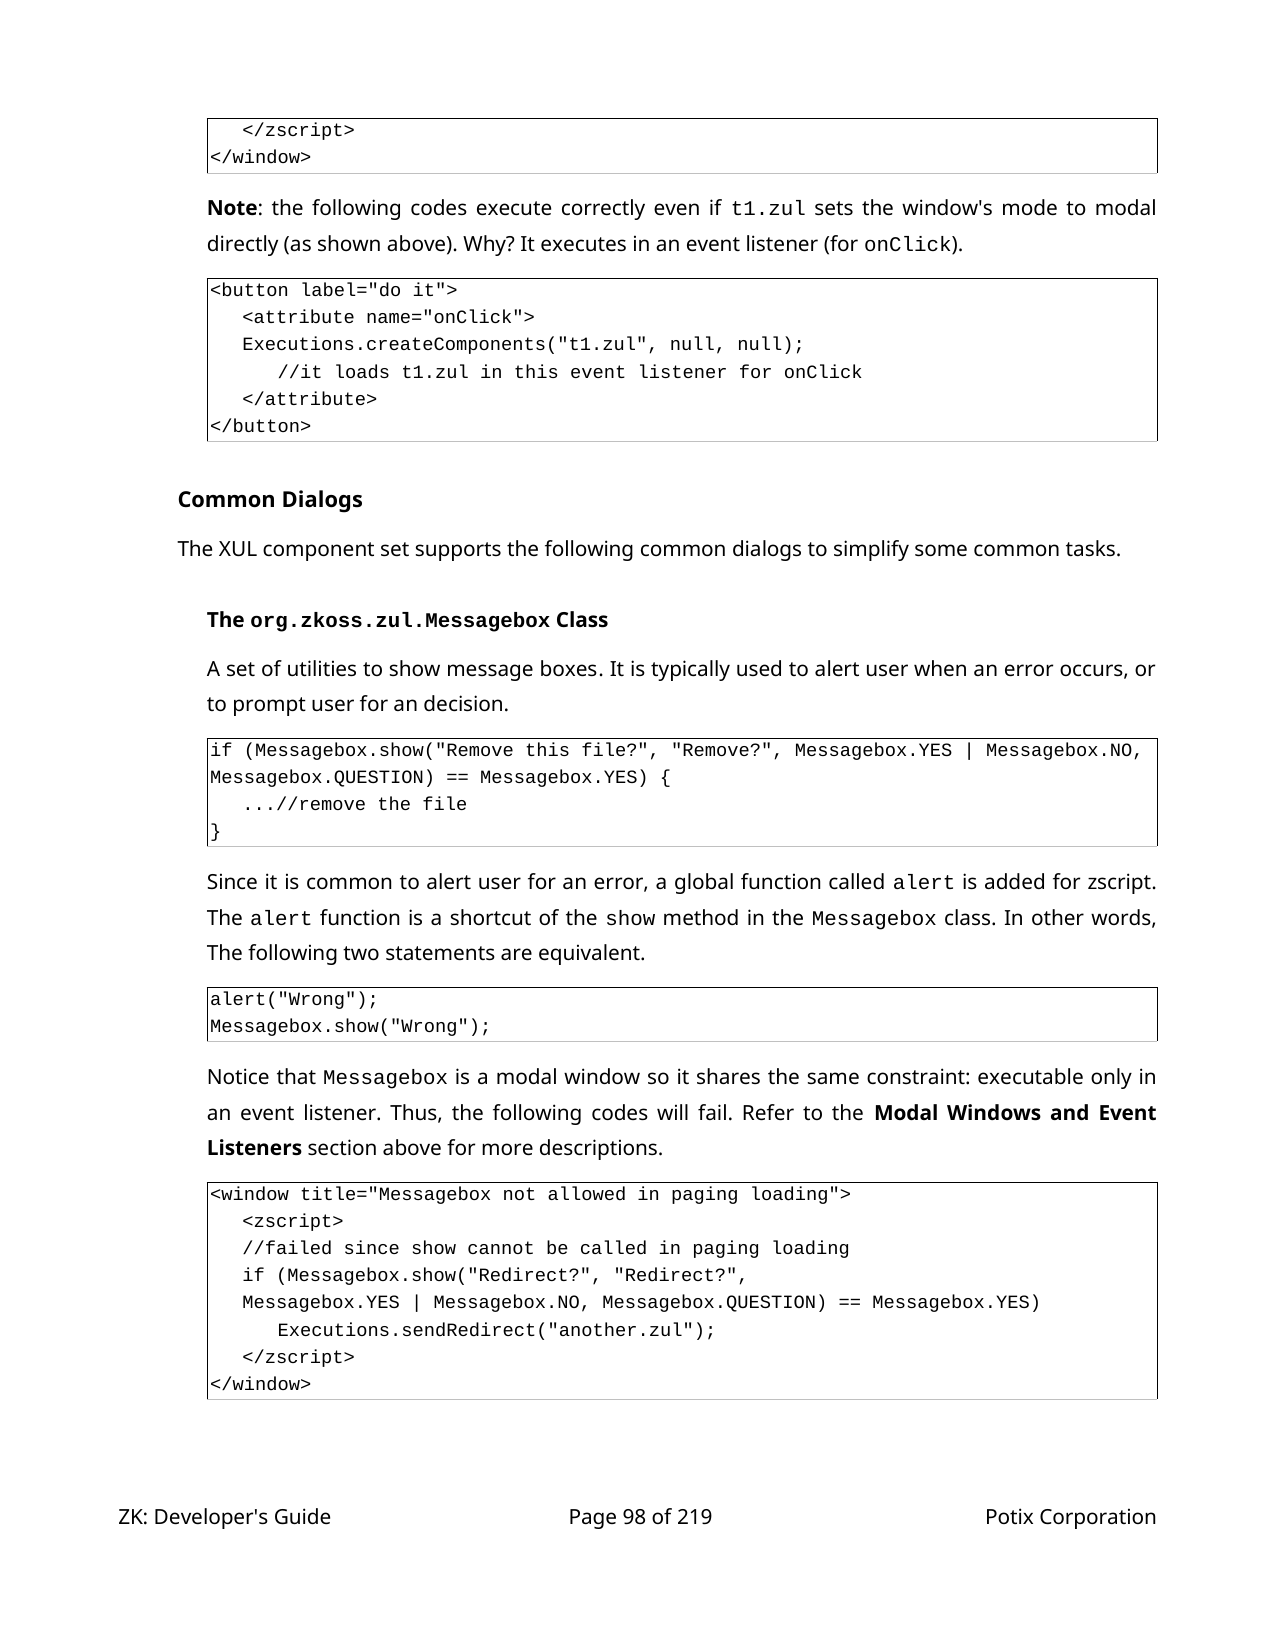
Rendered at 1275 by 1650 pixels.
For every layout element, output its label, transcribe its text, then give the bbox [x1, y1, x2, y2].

text Note: the following codes execute correctly even if t1.zul sets the window's mode to modal directly (as shown above). Why? It executes in an event listener (for onClick). [207, 193, 1157, 257]
text Messagebox.YES | Messagebox.NO, Messagebox.QUESTION) == Messagebox.YES) [208, 1290, 1157, 1315]
text </attribute> [208, 387, 1157, 411]
text </button> [208, 414, 1157, 441]
subtitle Common Dialogs [177, 484, 1157, 514]
text Messagebox.show("Wrong"); [208, 1014, 1157, 1041]
text Since it is common to alert user for an error, a global function called alert is added for zscript. The alert function is a shortcut of the show method in the Messagebox class. In other words, The following two statements are equivalent. [207, 867, 1157, 966]
text Executions.createComponents("t1.zul", null, null); [208, 332, 1157, 357]
text } [208, 819, 1157, 846]
text <zscript> [208, 1209, 1157, 1233]
text </zscript> [208, 1345, 1157, 1369]
text <button label="do it"> [208, 279, 1157, 302]
text A set of utilities to show message boxes. It is typically used to alert user when an error occurs, or to prompt user for an decision. [207, 654, 1157, 718]
text The XUL component set supports the following common dialogs to simplify some common tasks. [177, 534, 1157, 562]
text //failed since show cannot be called in paging loading [208, 1236, 1157, 1260]
text <attribute name="onClick"> [208, 305, 1157, 329]
text Executions.sendRedirect("another.zul"); [208, 1318, 1157, 1342]
text <window title="Messagebox not allowed in paging loading"> [208, 1183, 1157, 1206]
text ...//remove the file [208, 792, 1157, 816]
text Notice that Messagebox is a modal window so it shares the same constraint: executable only in an event listener. Thus, the following codes will fail. Refer to the Modal Windows and Event Listeners section above for more descriptions. [207, 1062, 1157, 1161]
text </window> [208, 145, 1157, 173]
subtitle The org.zkoss.zul.Messagebox Class [207, 605, 1157, 633]
text alert("Wrong"); [208, 988, 1157, 1011]
text </zscript> [208, 119, 1157, 142]
text //it loads t1.zul in this event listener for onClick [208, 359, 1157, 384]
text </window> [208, 1372, 1157, 1399]
text if (Messagebox.show("Redirect?", "Redirect?", [208, 1263, 1157, 1287]
text if (Messagebox.show("Remove this file?", "Remove?", Messagebox.YES | Messagebox.NO, Messagebox.QUESTION) == Messagebox.YES) { [208, 739, 1157, 789]
